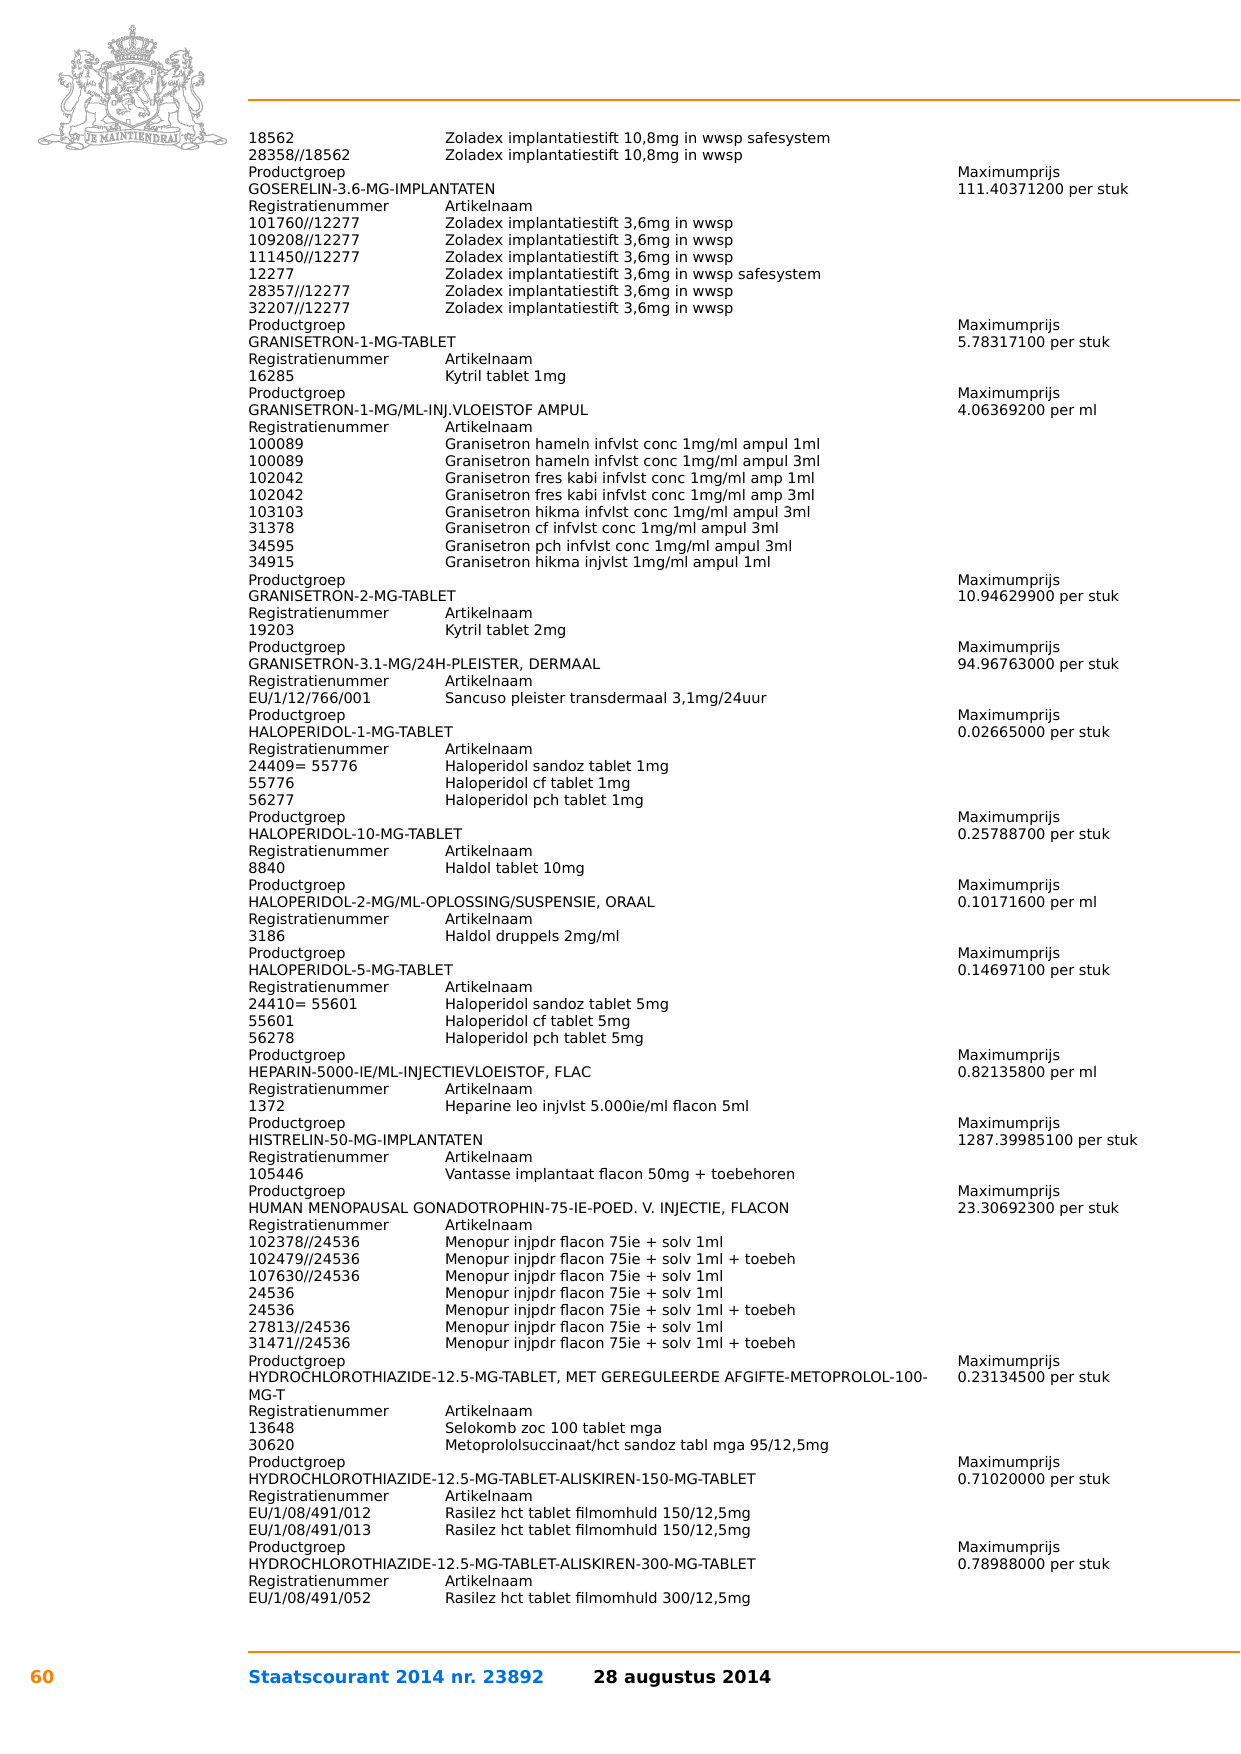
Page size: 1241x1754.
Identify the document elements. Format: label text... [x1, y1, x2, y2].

table_cell Metoprololsuccinaat/hct sandoz tabl mga 95/12,5mg [439, 1437, 951, 1454]
table_cell 1287.39985100 per stuk [951, 1132, 1163, 1149]
table_cell Maximumprijs [951, 1353, 1163, 1369]
table_cell Zoladex implantatiestift 10,8mg in wwsp [439, 147, 951, 164]
table_cell [439, 317, 951, 334]
table_cell Granisetron hikma injvlst 1mg/ml ampul 1ml [439, 554, 951, 571]
table_cell 109208//12277 [248, 232, 439, 249]
table_cell [951, 1301, 1163, 1318]
table_cell [951, 1217, 1163, 1233]
table_cell [951, 979, 1163, 996]
table_cell Haldol tablet 10mg [439, 860, 951, 877]
table_cell Artikelnaam [439, 1403, 951, 1420]
table_cell Artikelnaam [439, 843, 951, 860]
table_cell Maximumprijs [951, 317, 1163, 334]
table_cell [951, 741, 1163, 758]
table_cell Registratienummer [248, 351, 439, 368]
table_cell Artikelnaam [439, 1081, 951, 1098]
table_cell Kytril tablet 1mg [439, 368, 951, 384]
table_cell Registratienummer [248, 1488, 439, 1505]
table_cell [951, 520, 1163, 537]
table_cell EU/1/12/766/001 [248, 690, 439, 707]
table_cell Zoladex implantatiestift 3,6mg in wwsp [439, 232, 951, 249]
table_cell [951, 453, 1163, 469]
table_cell Maximumprijs [951, 1454, 1163, 1471]
table_cell Granisetron hameln infvlst conc 1mg/ml ampul 1ml [439, 436, 951, 452]
table_cell [951, 538, 1163, 554]
table_cell [951, 436, 1163, 452]
table_cell 1372 [248, 1098, 439, 1115]
table_cell [951, 1319, 1163, 1335]
table_cell Rasilez hct tablet filmomhuld 300/12,5mg [439, 1590, 951, 1607]
table_cell [951, 1285, 1163, 1301]
table_cell [951, 351, 1163, 368]
table_cell Maximumprijs [951, 1047, 1163, 1064]
table_cell Artikelnaam [439, 911, 951, 928]
table_cell Registratienummer [248, 1217, 439, 1233]
table_cell HALOPERIDOL-10-MG-TABLET [248, 826, 951, 843]
table_cell 4.06369200 per ml [951, 402, 1163, 418]
table_cell Maximumprijs [951, 164, 1163, 181]
table_cell 24410= 55601 [248, 996, 439, 1013]
table_cell 55776 [248, 775, 439, 792]
table_cell [951, 1522, 1163, 1539]
table_cell Artikelnaam [439, 1573, 951, 1590]
table_cell GOSERELIN-3.6-MG-IMPLANTATEN [248, 181, 951, 198]
table_cell 100089 [248, 436, 439, 452]
table_cell 19203 [248, 622, 439, 639]
table_cell Registratienummer [248, 1403, 439, 1420]
table_cell Maximumprijs [951, 945, 1163, 962]
table_cell 31471//24536 [248, 1335, 439, 1352]
table_cell 34915 [248, 554, 439, 571]
table_cell Productgroep [248, 877, 439, 894]
table_cell 23.30692300 per stuk [951, 1200, 1163, 1217]
table_cell 102042 [248, 486, 439, 503]
table_cell 28358//18562 [248, 147, 439, 164]
table_cell Zoladex implantatiestift 3,6mg in wwsp [439, 215, 951, 232]
table_cell [951, 283, 1163, 300]
table_cell 0.02665000 per stuk [951, 724, 1163, 741]
table_cell Haloperidol cf tablet 1mg [439, 775, 951, 792]
table_cell Productgroep [248, 1539, 439, 1556]
table_cell 13648 [248, 1420, 439, 1437]
table_cell Maximumprijs [951, 571, 1163, 588]
picture [38, 25, 227, 150]
table_cell Menopur injpdr flacon 75ie + solv 1ml + toebeh [439, 1251, 951, 1267]
table_cell [439, 571, 951, 588]
table_cell Granisetron fres kabi infvlst conc 1mg/ml amp 3ml [439, 486, 951, 503]
table_cell HALOPERIDOL-1-MG-TABLET [248, 724, 951, 741]
table_cell [439, 164, 951, 181]
table_cell 16285 [248, 368, 439, 384]
table_cell Artikelnaam [439, 1217, 951, 1233]
table_cell [951, 554, 1163, 571]
table_cell 102479//24536 [248, 1251, 439, 1267]
table_cell Registratienummer [248, 741, 439, 758]
table_cell Productgroep [248, 1454, 439, 1471]
table_cell Maximumprijs [951, 639, 1163, 656]
table_cell 56278 [248, 1030, 439, 1047]
table_cell Productgroep [248, 707, 439, 724]
table_cell 101760//12277 [248, 215, 439, 232]
table_cell Zoladex implantatiestift 3,6mg in wwsp [439, 283, 951, 300]
table_cell [951, 486, 1163, 503]
table_cell Heparine leo injvlst 5.000ie/ml flacon 5ml [439, 1098, 951, 1115]
table_cell Artikelnaam [439, 1149, 951, 1166]
table_cell 12277 [248, 266, 439, 283]
table_cell 0.82135800 per ml [951, 1064, 1163, 1081]
table_cell [951, 1030, 1163, 1047]
table_cell HUMAN MENOPAUSAL GONADOTROPHIN-75-IE-POED. V. INJECTIE, FLACON [248, 1200, 951, 1217]
table_cell 5.78317100 per stuk [951, 334, 1163, 351]
table_cell HEPARIN-5000-IE/ML-INJECTIEVLOEISTOF, FLAC [248, 1064, 951, 1081]
table_cell Productgroep [248, 1047, 439, 1064]
table_cell [951, 1251, 1163, 1267]
table_cell [951, 1268, 1163, 1284]
table_cell 18562 [248, 130, 439, 147]
table_cell [951, 1098, 1163, 1115]
table_cell [439, 639, 951, 656]
table_cell Sancuso pleister transdermaal 3,1mg/24uur [439, 690, 951, 707]
table_cell Menopur injpdr flacon 75ie + solv 1ml [439, 1319, 951, 1335]
table_cell Productgroep [248, 1353, 439, 1369]
table_cell 28357//12277 [248, 283, 439, 300]
table_cell Registratienummer [248, 419, 439, 436]
table_cell 0.71020000 per stuk [951, 1471, 1163, 1488]
table_cell Maximumprijs [951, 1539, 1163, 1556]
table_cell 100089 [248, 453, 439, 469]
table_cell Menopur injpdr flacon 75ie + solv 1ml [439, 1268, 951, 1284]
table_cell 27813//24536 [248, 1319, 439, 1335]
table_cell [951, 690, 1163, 707]
table_cell [439, 1539, 951, 1556]
table_cell [951, 622, 1163, 639]
table_cell [951, 300, 1163, 317]
table_cell Haloperidol sandoz tablet 1mg [439, 758, 951, 775]
table_cell [951, 928, 1163, 945]
table_cell HYDROCHLOROTHIAZIDE-12.5-MG-TABLET-ALISKIREN-300-MG-TABLET [248, 1556, 951, 1573]
table_cell HALOPERIDOL-2-MG/ML-OPLOSSING/SUSPENSIE, ORAAL [248, 894, 951, 911]
table_cell Artikelnaam [439, 605, 951, 622]
table_cell Artikelnaam [439, 1488, 951, 1505]
table_cell GRANISETRON-2-MG-TABLET [248, 588, 951, 605]
table_cell [439, 877, 951, 894]
table_cell Productgroep [248, 639, 439, 656]
table_cell Haloperidol cf tablet 5mg [439, 1013, 951, 1030]
table_cell Rasilez hct tablet filmomhuld 150/12,5mg [439, 1505, 951, 1522]
table_cell [439, 707, 951, 724]
table_cell 24409= 55776 [248, 758, 439, 775]
table_cell [951, 504, 1163, 520]
table_cell Maximumprijs [951, 877, 1163, 894]
table_cell Maximumprijs [951, 1183, 1163, 1199]
table_cell Selokomb zoc 100 tablet mga [439, 1420, 951, 1437]
table_cell [951, 1505, 1163, 1522]
table_cell [439, 1454, 951, 1471]
table_cell Haloperidol sandoz tablet 5mg [439, 996, 951, 1013]
table_cell [439, 1353, 951, 1369]
table_cell 32207//12277 [248, 300, 439, 317]
table_cell [951, 1488, 1163, 1505]
table_cell HISTRELIN-50-MG-IMPLANTATEN [248, 1132, 951, 1149]
table_cell Kytril tablet 2mg [439, 622, 951, 639]
table_cell [951, 843, 1163, 860]
table_cell Artikelnaam [439, 673, 951, 690]
table_cell Zoladex implantatiestift 3,6mg in wwsp [439, 249, 951, 266]
table_cell [439, 1183, 951, 1199]
table_cell 0.10171600 per ml [951, 894, 1163, 911]
table_cell Registratienummer [248, 911, 439, 928]
table_cell 102378//24536 [248, 1234, 439, 1251]
table_cell 24536 [248, 1301, 439, 1318]
table_cell 0.78988000 per stuk [951, 1556, 1163, 1573]
table_cell Maximumprijs [951, 385, 1163, 402]
table_cell [951, 1420, 1163, 1437]
table_cell [951, 758, 1163, 775]
table_cell 34595 [248, 538, 439, 554]
table_cell 8840 [248, 860, 439, 877]
table_cell Granisetron cf infvlst conc 1mg/ml ampul 3ml [439, 520, 951, 537]
table_cell 10.94629900 per stuk [951, 588, 1163, 605]
table_cell Vantasse implantaat flacon 50mg + toebehoren [439, 1166, 951, 1183]
table_cell Artikelnaam [439, 419, 951, 436]
table_cell 103103 [248, 504, 439, 520]
table_cell Menopur injpdr flacon 75ie + solv 1ml [439, 1234, 951, 1251]
table_cell Productgroep [248, 809, 439, 826]
table_cell [951, 249, 1163, 266]
table_cell Granisetron pch infvlst conc 1mg/ml ampul 3ml [439, 538, 951, 554]
table_cell 56277 [248, 792, 439, 809]
table_cell Maximumprijs [951, 707, 1163, 724]
table_cell [951, 605, 1163, 622]
table_cell [951, 215, 1163, 232]
table_cell [951, 1166, 1163, 1183]
table_cell Registratienummer [248, 198, 439, 215]
table_cell EU/1/08/491/012 [248, 1505, 439, 1522]
table_cell [951, 1590, 1163, 1607]
table_cell Granisetron hikma infvlst conc 1mg/ml ampul 3ml [439, 504, 951, 520]
table_cell Productgroep [248, 1115, 439, 1132]
table_cell [951, 470, 1163, 486]
table_cell [951, 673, 1163, 690]
table_cell 30620 [248, 1437, 439, 1454]
table_cell 111450//12277 [248, 249, 439, 266]
table_cell [951, 775, 1163, 792]
table_cell Granisetron fres kabi infvlst conc 1mg/ml amp 1ml [439, 470, 951, 486]
table_cell [951, 1149, 1163, 1166]
table_cell Productgroep [248, 1183, 439, 1199]
table_cell [951, 147, 1163, 164]
table_cell [951, 1573, 1163, 1590]
table_cell Zoladex implantatiestift 3,6mg in wwsp [439, 300, 951, 317]
table_cell Productgroep [248, 317, 439, 334]
table_cell Productgroep [248, 945, 439, 962]
table_cell Rasilez hct tablet filmomhuld 150/12,5mg [439, 1522, 951, 1539]
table_cell 0.25788700 per stuk [951, 826, 1163, 843]
table_cell Registratienummer [248, 979, 439, 996]
table_cell [951, 130, 1163, 147]
table_cell Artikelnaam [439, 741, 951, 758]
table_cell Productgroep [248, 571, 439, 588]
table_cell Zoladex implantatiestift 3,6mg in wwsp safesystem [439, 266, 951, 283]
table_cell 31378 [248, 520, 439, 537]
table_cell [951, 1437, 1163, 1454]
table_cell 105446 [248, 1166, 439, 1183]
table_cell [951, 1335, 1163, 1352]
table_cell Maximumprijs [951, 809, 1163, 826]
table_cell 94.96763000 per stuk [951, 656, 1163, 673]
table_cell Artikelnaam [439, 979, 951, 996]
table_cell [951, 368, 1163, 384]
table_cell [439, 1047, 951, 1064]
table_cell GRANISETRON-1-MG/ML-INJ.VLOEISTOF AMPUL [248, 402, 951, 418]
table_cell EU/1/08/491/052 [248, 1590, 439, 1607]
table_cell [951, 419, 1163, 436]
table_cell HYDROCHLOROTHIAZIDE-12.5-MG-TABLET-ALISKIREN-150-MG-TABLET [248, 1471, 951, 1488]
table_cell [951, 1234, 1163, 1251]
table_cell Registratienummer [248, 605, 439, 622]
table_cell [951, 1403, 1163, 1420]
table_cell Haloperidol pch tablet 1mg [439, 792, 951, 809]
table_cell HALOPERIDOL-5-MG-TABLET [248, 962, 951, 979]
table_cell Registratienummer [248, 1149, 439, 1166]
table_cell Productgroep [248, 164, 439, 181]
table_cell [951, 860, 1163, 877]
table_cell HYDROCHLOROTHIAZIDE-12.5-MG-TABLET, MET GEREGULEERDE AFGIFTE-METOPROLOL-100-MG-T [248, 1369, 951, 1403]
table_cell Registratienummer [248, 673, 439, 690]
table_cell [951, 792, 1163, 809]
table_cell [951, 266, 1163, 283]
table_cell Artikelnaam [439, 198, 951, 215]
table_cell [951, 996, 1163, 1013]
table_cell [951, 232, 1163, 249]
table_cell EU/1/08/491/013 [248, 1522, 439, 1539]
table_cell 0.23134500 per stuk [951, 1369, 1163, 1403]
table_cell Haldol druppels 2mg/ml [439, 928, 951, 945]
table_cell 24536 [248, 1285, 439, 1301]
table_cell Registratienummer [248, 843, 439, 860]
table_cell [951, 1081, 1163, 1098]
table_cell Menopur injpdr flacon 75ie + solv 1ml + toebeh [439, 1335, 951, 1352]
table_cell Granisetron hameln infvlst conc 1mg/ml ampul 3ml [439, 453, 951, 469]
table_cell 55601 [248, 1013, 439, 1030]
table_cell 3186 [248, 928, 439, 945]
table_cell [951, 1013, 1163, 1030]
table_cell GRANISETRON-3.1-MG/24H-PLEISTER, DERMAAL [248, 656, 951, 673]
table_cell Artikelnaam [439, 351, 951, 368]
table_cell Haloperidol pch tablet 5mg [439, 1030, 951, 1047]
table_cell [951, 911, 1163, 928]
table_cell [439, 945, 951, 962]
table_cell [439, 385, 951, 402]
table_cell [439, 1115, 951, 1132]
table_cell Zoladex implantatiestift 10,8mg in wwsp safesystem [439, 130, 951, 147]
table_cell Menopur injpdr flacon 75ie + solv 1ml + toebeh [439, 1301, 951, 1318]
table_cell Registratienummer [248, 1573, 439, 1590]
table_cell GRANISETRON-1-MG-TABLET [248, 334, 951, 351]
table_cell 107630//24536 [248, 1268, 439, 1284]
table_cell Maximumprijs [951, 1115, 1163, 1132]
table_cell [951, 198, 1163, 215]
table_cell 111.40371200 per stuk [951, 181, 1163, 198]
table_cell 102042 [248, 470, 439, 486]
table_cell [439, 809, 951, 826]
table_cell Registratienummer [248, 1081, 439, 1098]
table_cell 0.14697100 per stuk [951, 962, 1163, 979]
table_cell Productgroep [248, 385, 439, 402]
table_cell Menopur injpdr flacon 75ie + solv 1ml [439, 1285, 951, 1301]
